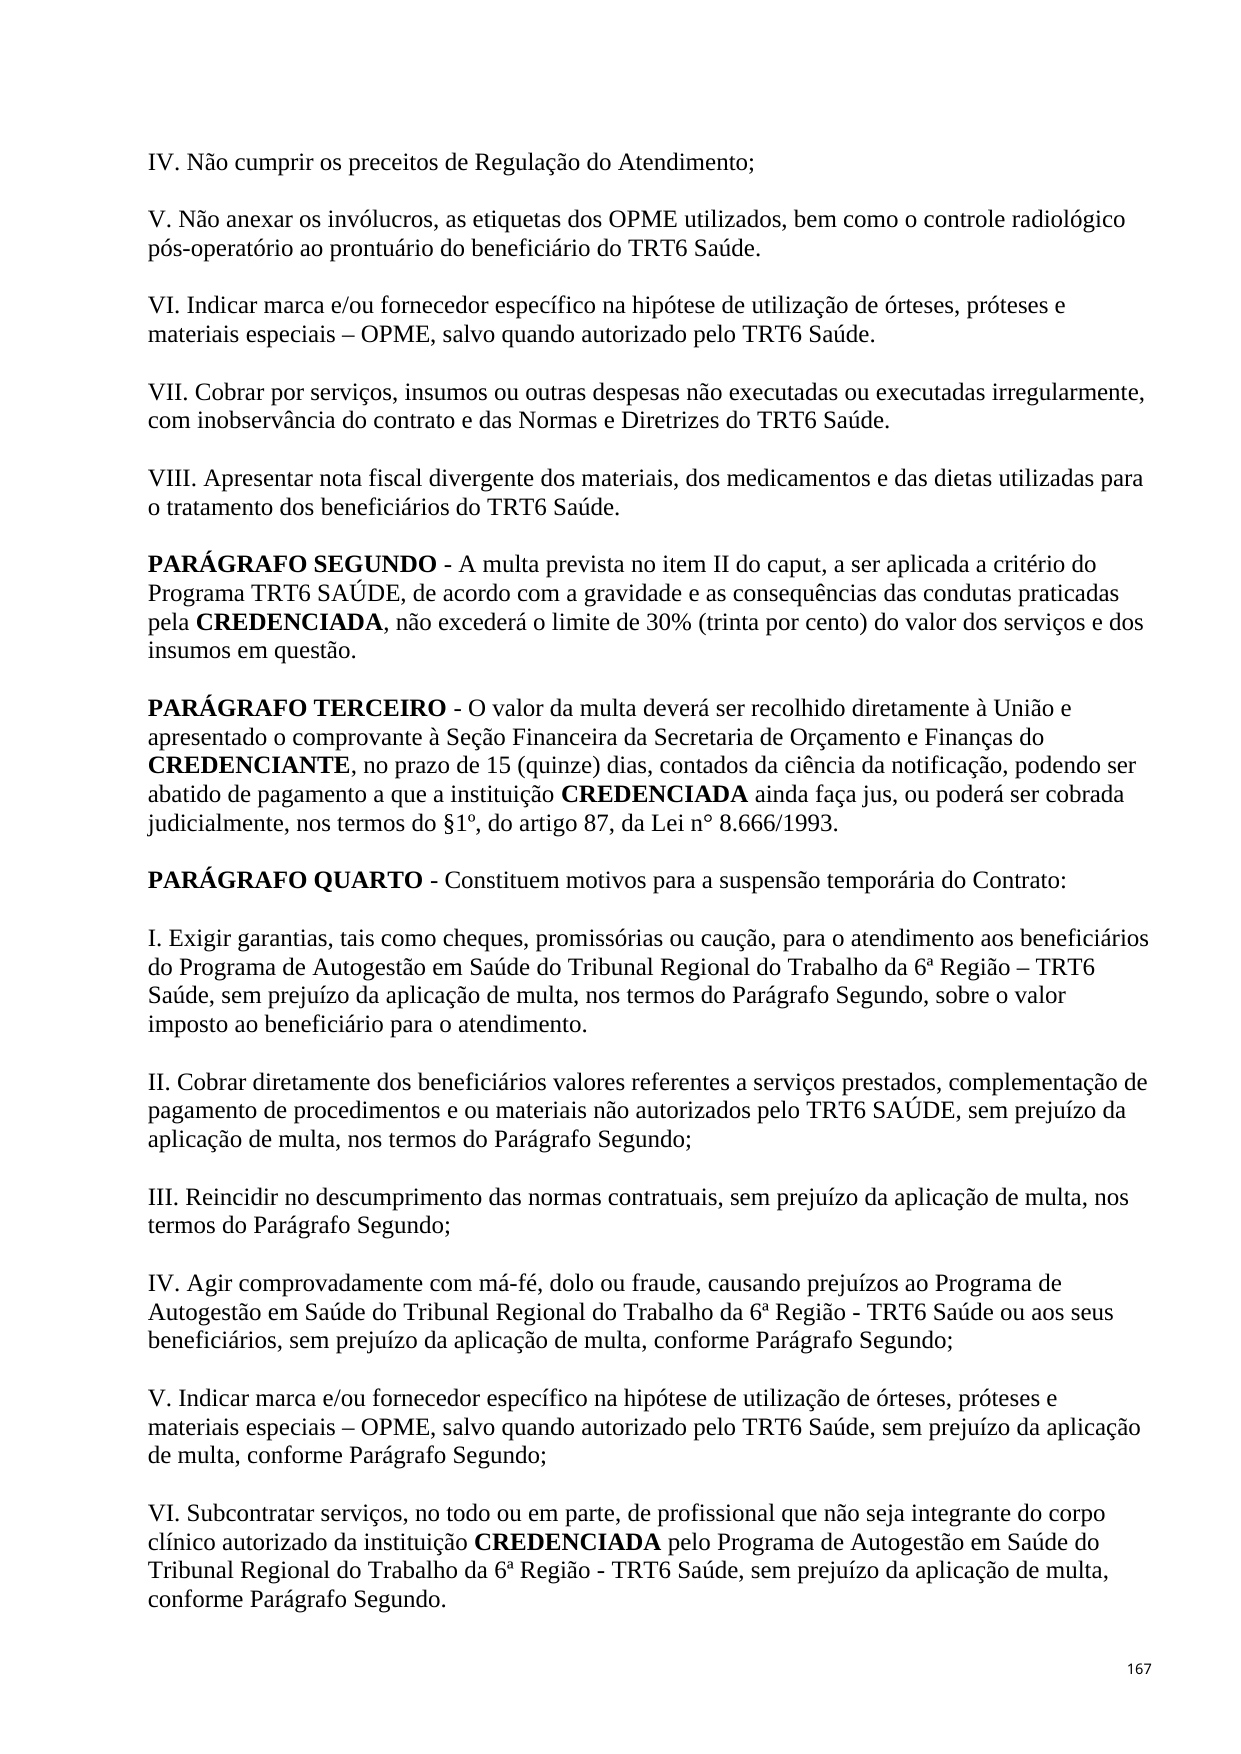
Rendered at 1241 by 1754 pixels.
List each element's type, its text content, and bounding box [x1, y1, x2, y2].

text PARÁGRAFO QUARTO - Constituem motivos para a suspensão temporária do Contrato: [148, 866, 1152, 894]
text V. Não anexar os invólucros, as etiquetas dos OPME utilizados, bem como o controle radiológico pós-operatório ao prontuário do beneficiário do TRT6 Saúde. [148, 204, 1152, 262]
text VI. Subcontratar serviços, no todo ou em parte, de profissional que não seja integrante do corpo clínico autorizado da instituição CREDENCIADA pelo Programa de Autogestão em Saúde do Tribunal Regional do Trabalho da 6ª Região - TRT6 Saúde, sem prejuízo da aplicação de multa, conforme Parágrafo Segundo. [148, 1498, 1152, 1613]
text III. Reincidir no descumprimento das normas contratuais, sem prejuízo da aplicação de multa, nos termos do Parágrafo Segundo; [148, 1182, 1152, 1239]
text VIII. Apresentar nota fiscal divergente dos materiais, dos medicamentos e das dietas utilizadas para o tratamento dos beneficiários do TRT6 Saúde. [148, 463, 1152, 521]
text II. Cobrar diretamente dos beneficiários valores referentes a serviços prestados, complementação de pagamento de procedimentos e ou materiais não autorizados pelo TRT6 SAÚDE, sem prejuízo da aplicação de multa, nos termos do Parágrafo Segundo; [148, 1067, 1152, 1153]
text IV. Agir comprovadamente com má-fé, dolo ou fraude, causando prejuízos ao Programa de Autogestão em Saúde do Tribunal Regional do Trabalho da 6ª Região - TRT6 Saúde ou aos seus beneficiários, sem prejuízo da aplicação de multa, conforme Parágrafo Segundo; [148, 1268, 1152, 1354]
text IV. Não cumprir os preceitos de Regulação do Atendimento; [148, 147, 1152, 176]
text PARÁGRAFO SEGUNDO - A multa prevista no item II do caput, a ser aplicada a critério do Programa TRT6 SAÚDE, de acordo com a gravidade e as consequências das condutas praticadas pela CREDENCIADA, não excederá o limite de 30% (trinta por cento) do valor dos serviços e dos insumos em questão. [148, 549, 1152, 664]
text VII. Cobrar por serviços, insumos ou outras despesas não executadas ou executadas irregularmente, com inobservância do contrato e das Normas e Diretrizes do TRT6 Saúde. [148, 377, 1152, 434]
text V. Indicar marca e/ou fornecedor específico na hipótese de utilização de órteses, próteses e materiais especiais – OPME, salvo quando autorizado pelo TRT6 Saúde, sem prejuízo da aplicação de multa, conforme Parágrafo Segundo; [148, 1383, 1152, 1469]
text PARÁGRAFO TERCEIRO - O valor da multa deverá ser recolhido diretamente à União e apresentado o comprovante à Seção Financeira da Secretaria de Orçamento e Finanças do CREDENCIANTE, no prazo de 15 (quinze) dias, contados da ciência da notificação, podendo ser abatido de pagamento a que a instituição CREDENCIADA ainda faça jus, ou poderá ser cobrada judicialmente, nos termos do §1º, do artigo 87, da Lei n° 8.666/1993. [148, 693, 1152, 837]
text VI. Indicar marca e/ou fornecedor específico na hipótese de utilização de órteses, próteses e materiais especiais – OPME, salvo quando autorizado pelo TRT6 Saúde. [148, 291, 1152, 348]
text I. Exigir garantias, tais como cheques, promissórias ou caução, para o atendimento aos beneficiários do Programa de Autogestão em Saúde do Tribunal Regional do Trabalho da 6ª Região – TRT6 Saúde, sem prejuízo da aplicação de multa, nos termos do Parágrafo Segundo, sobre o valor imposto ao beneficiário para o atendimento. [148, 923, 1152, 1038]
